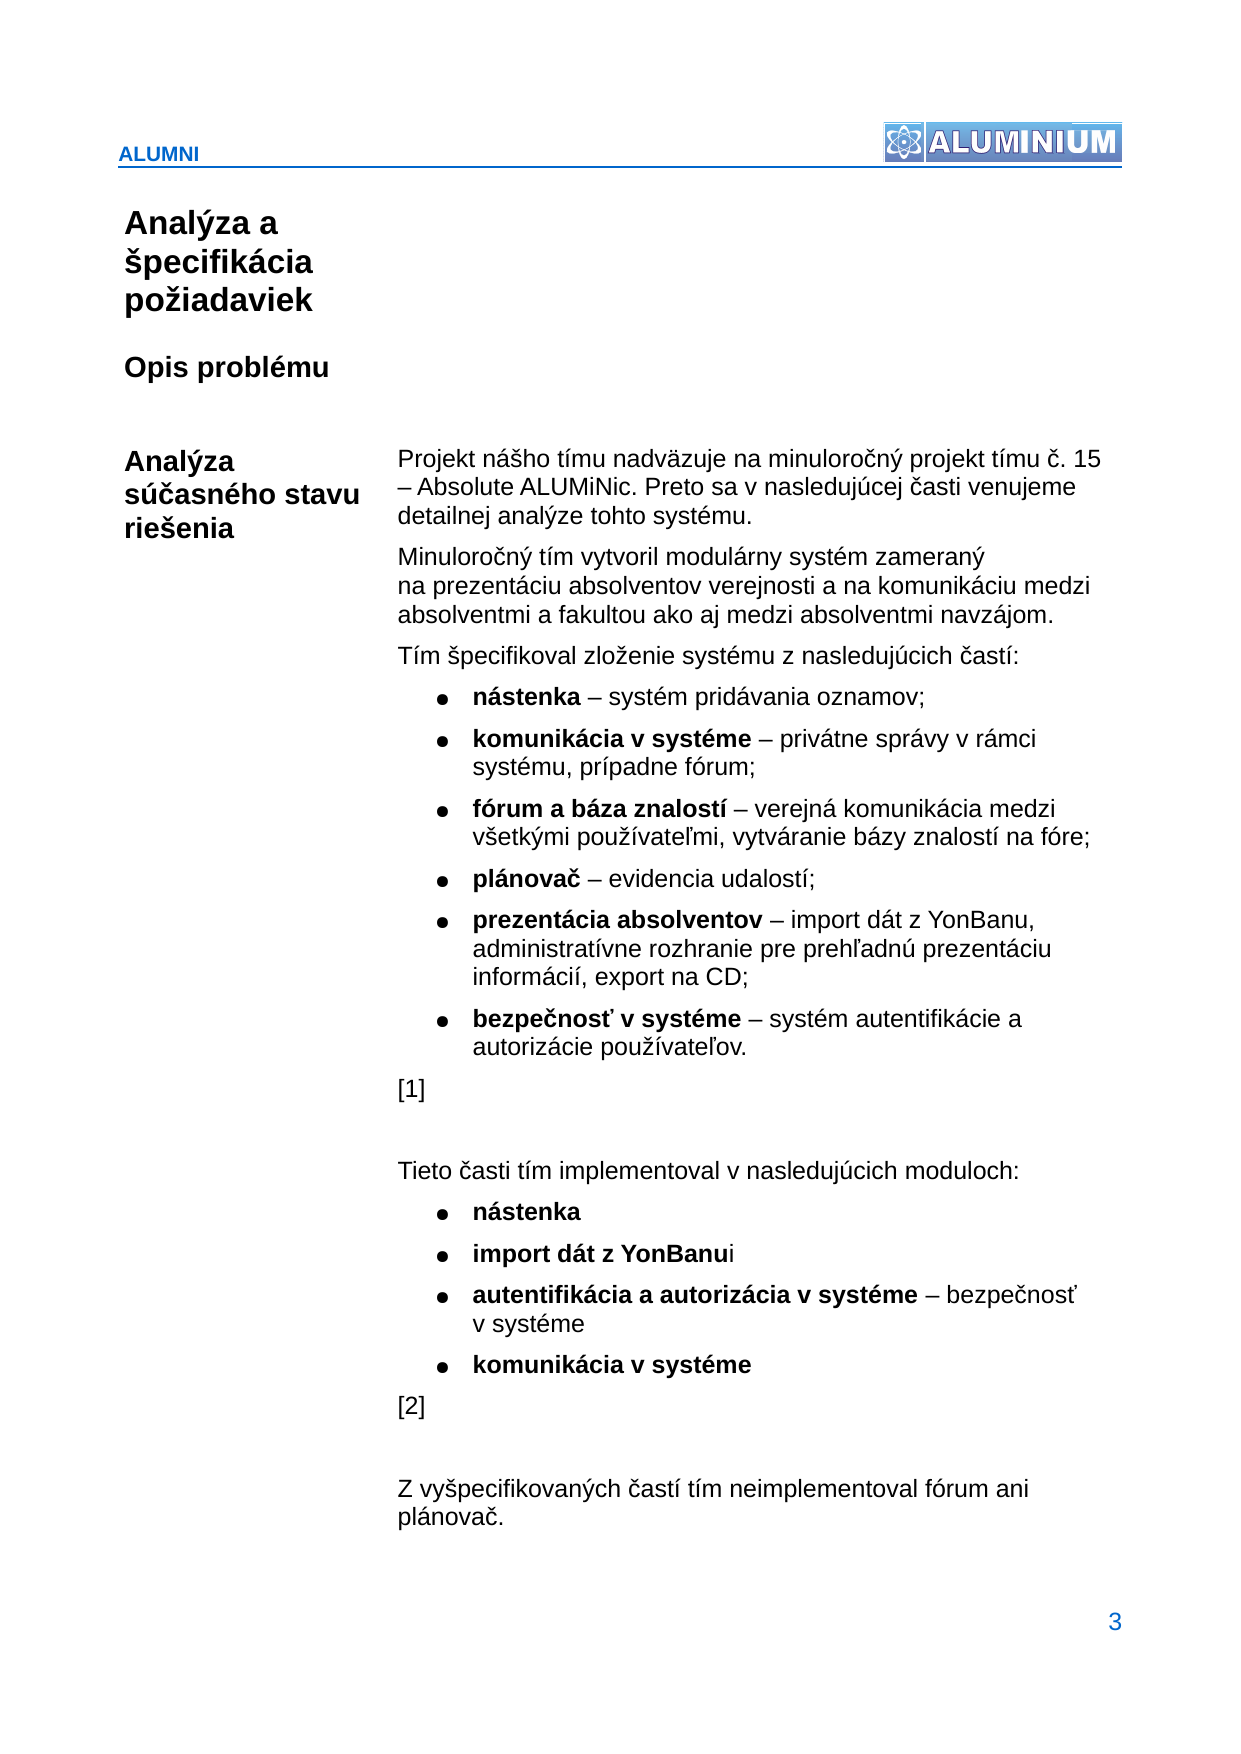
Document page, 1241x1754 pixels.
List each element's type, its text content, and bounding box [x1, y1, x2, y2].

table_cell [392, 344, 1123, 438]
table_cell Projekt nášho tímu nadväzuje na minuloročný projekt tímu č. 15 – Absolute ALUMiNic. Preto sa v nasledujúcej časti venujeme detailnej analýze tohto systému. Minuloročný tím vytvoril modulárny systém zameraný na prezentáciu absolventov verejnosti a na komunikáciu medzi absolventmi a fakultou ako aj medzi absolventmi navzájom. Tím špecifikoval zloženie systému z nasledujúcich častí: nástenka – systém pridávania oznamov; komunikácia v systéme – privátne správy v rámci systému, prípadne fórum; fórum a báza znalostí – verejná komunikácia medzi všetkými používateľmi, vytváranie bázy znalostí na fóre; plánovač – evidencia udalostí; prezentácia absolventov – import dát z YonBanu, administratívne rozhranie pre prehľadnú prezentáciu informácií, export na CD; bezpečnosť v systéme – systém autentifikácie a autorizácie používateľov. [1] Tieto časti tím implementoval v nasledujúcich moduloch: nástenka import dát z YonBanui autentifikácia a autorizácia v systéme – bezpečnosť v systéme komunikácia v systéme [2] Z vyšpecifikovaných častí tím neimplementoval fórum ani plánovač. [392, 438, 1123, 1549]
table_header Analýza a špecifikácia požiadaviek [118, 198, 392, 344]
table_cell Opis problému [118, 344, 392, 438]
table_header [392, 198, 1123, 344]
table_cell Analýza súčasného stavu riešenia [118, 438, 392, 1549]
